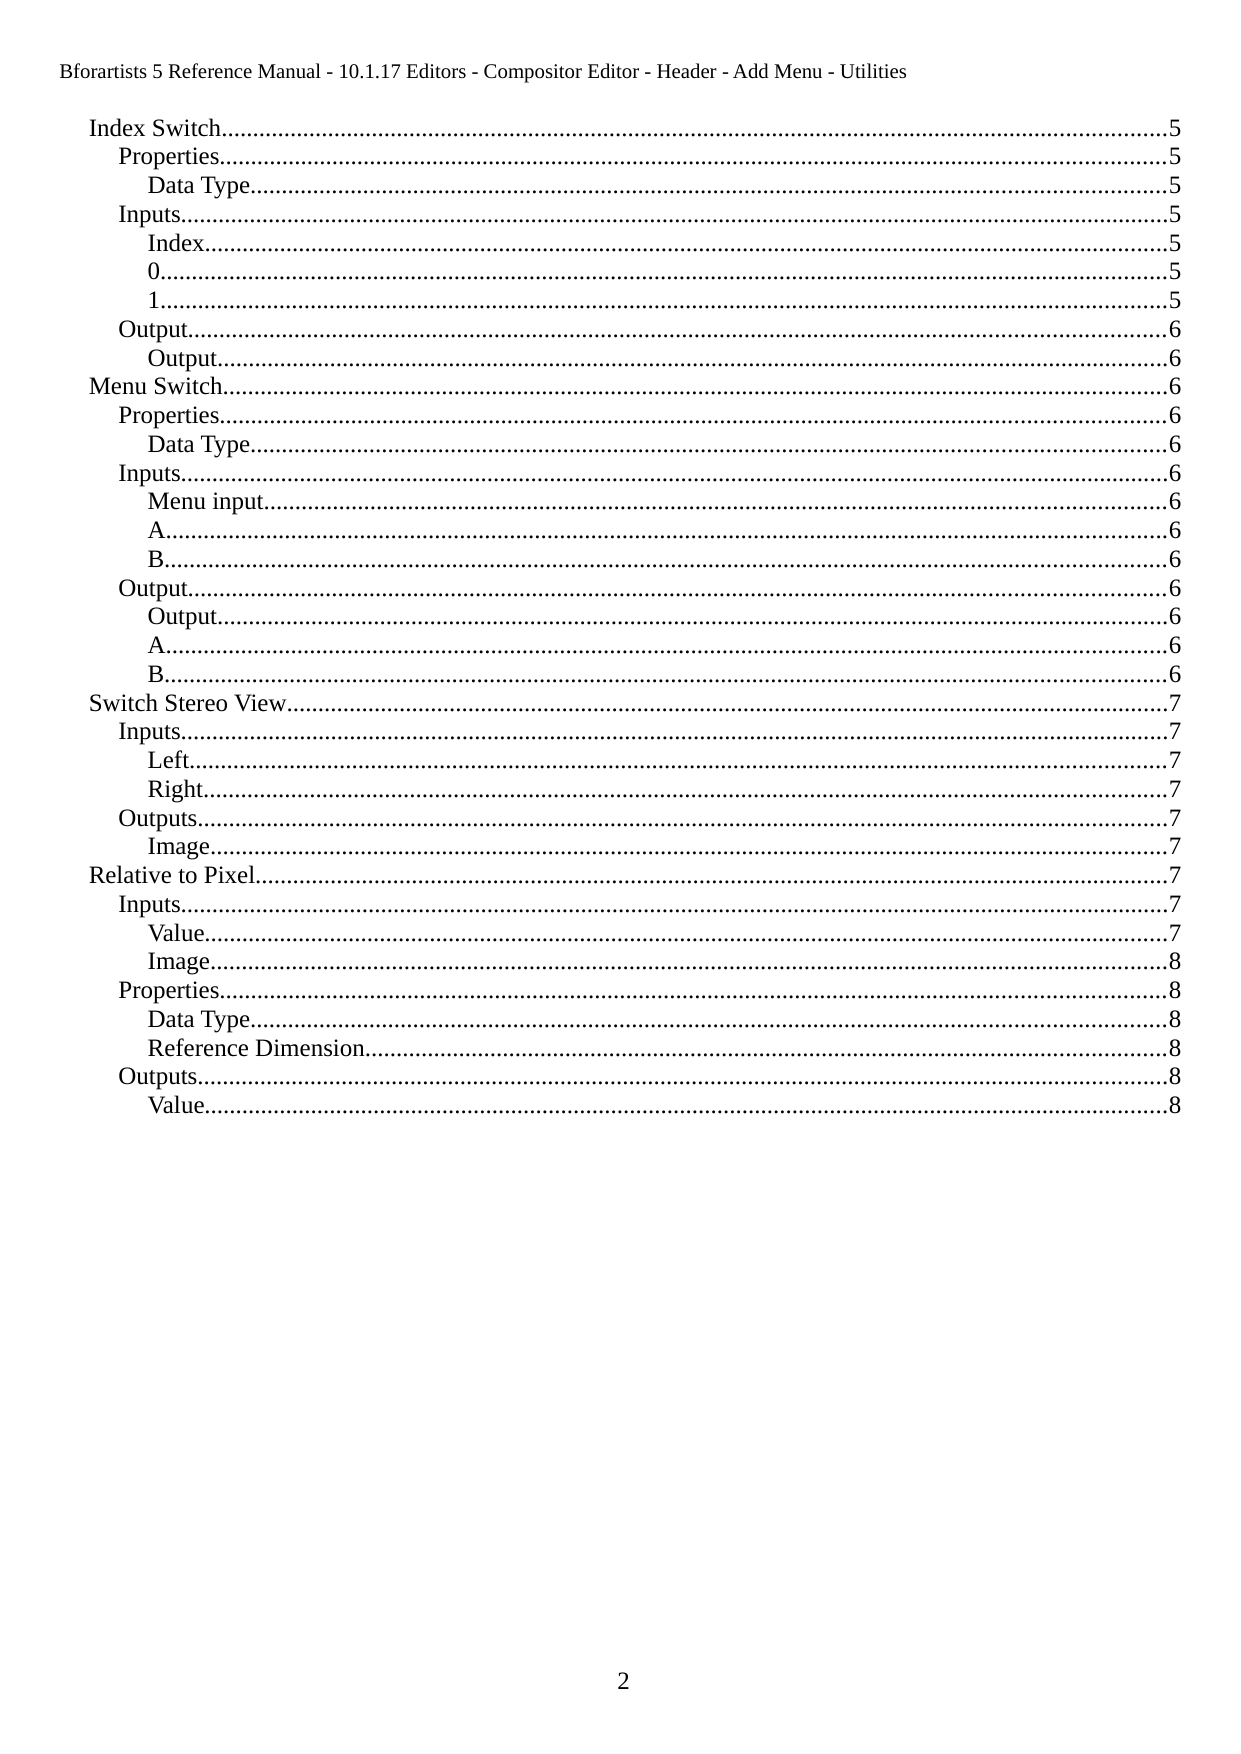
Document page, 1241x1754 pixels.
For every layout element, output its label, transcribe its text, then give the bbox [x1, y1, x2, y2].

text Value 8 [147, 1090, 1181, 1119]
text Outputs 7 [118, 803, 1181, 831]
text Data Type 8 [147, 1004, 1181, 1033]
text Output 6 [118, 314, 1181, 343]
text Left 7 [147, 745, 1181, 774]
text Image 8 [147, 946, 1181, 975]
text Value 7 [147, 918, 1181, 946]
text Switch Stereo View 7 [88, 688, 1181, 716]
text 0 5 [147, 256, 1181, 285]
text Output 6 [147, 601, 1181, 630]
text Output 6 [118, 573, 1181, 601]
text Inputs 7 [118, 889, 1181, 918]
text 1 5 [147, 285, 1181, 314]
text Right 7 [147, 774, 1181, 803]
text Properties 8 [118, 975, 1181, 1004]
text B 6 [147, 659, 1181, 688]
text Output 6 [147, 343, 1181, 371]
text Menu input 6 [147, 486, 1181, 515]
text Inputs 6 [118, 458, 1181, 486]
text A 6 [147, 515, 1181, 544]
text Data Type 5 [147, 170, 1181, 199]
text B 6 [147, 544, 1181, 573]
text A 6 [147, 630, 1181, 659]
text Data Type 6 [147, 429, 1181, 458]
text Properties 5 [118, 141, 1181, 170]
text Inputs 7 [118, 716, 1181, 745]
text Reference Dimension 8 [147, 1033, 1181, 1061]
text Relative to Pixel 7 [88, 860, 1181, 889]
text Image 7 [147, 831, 1181, 860]
text Index Switch 5 [88, 113, 1181, 141]
text Index 5 [147, 228, 1181, 256]
text Properties 6 [118, 400, 1181, 429]
text Outputs 8 [118, 1061, 1181, 1090]
text Menu Switch 6 [88, 371, 1181, 400]
text Inputs 5 [118, 199, 1181, 228]
